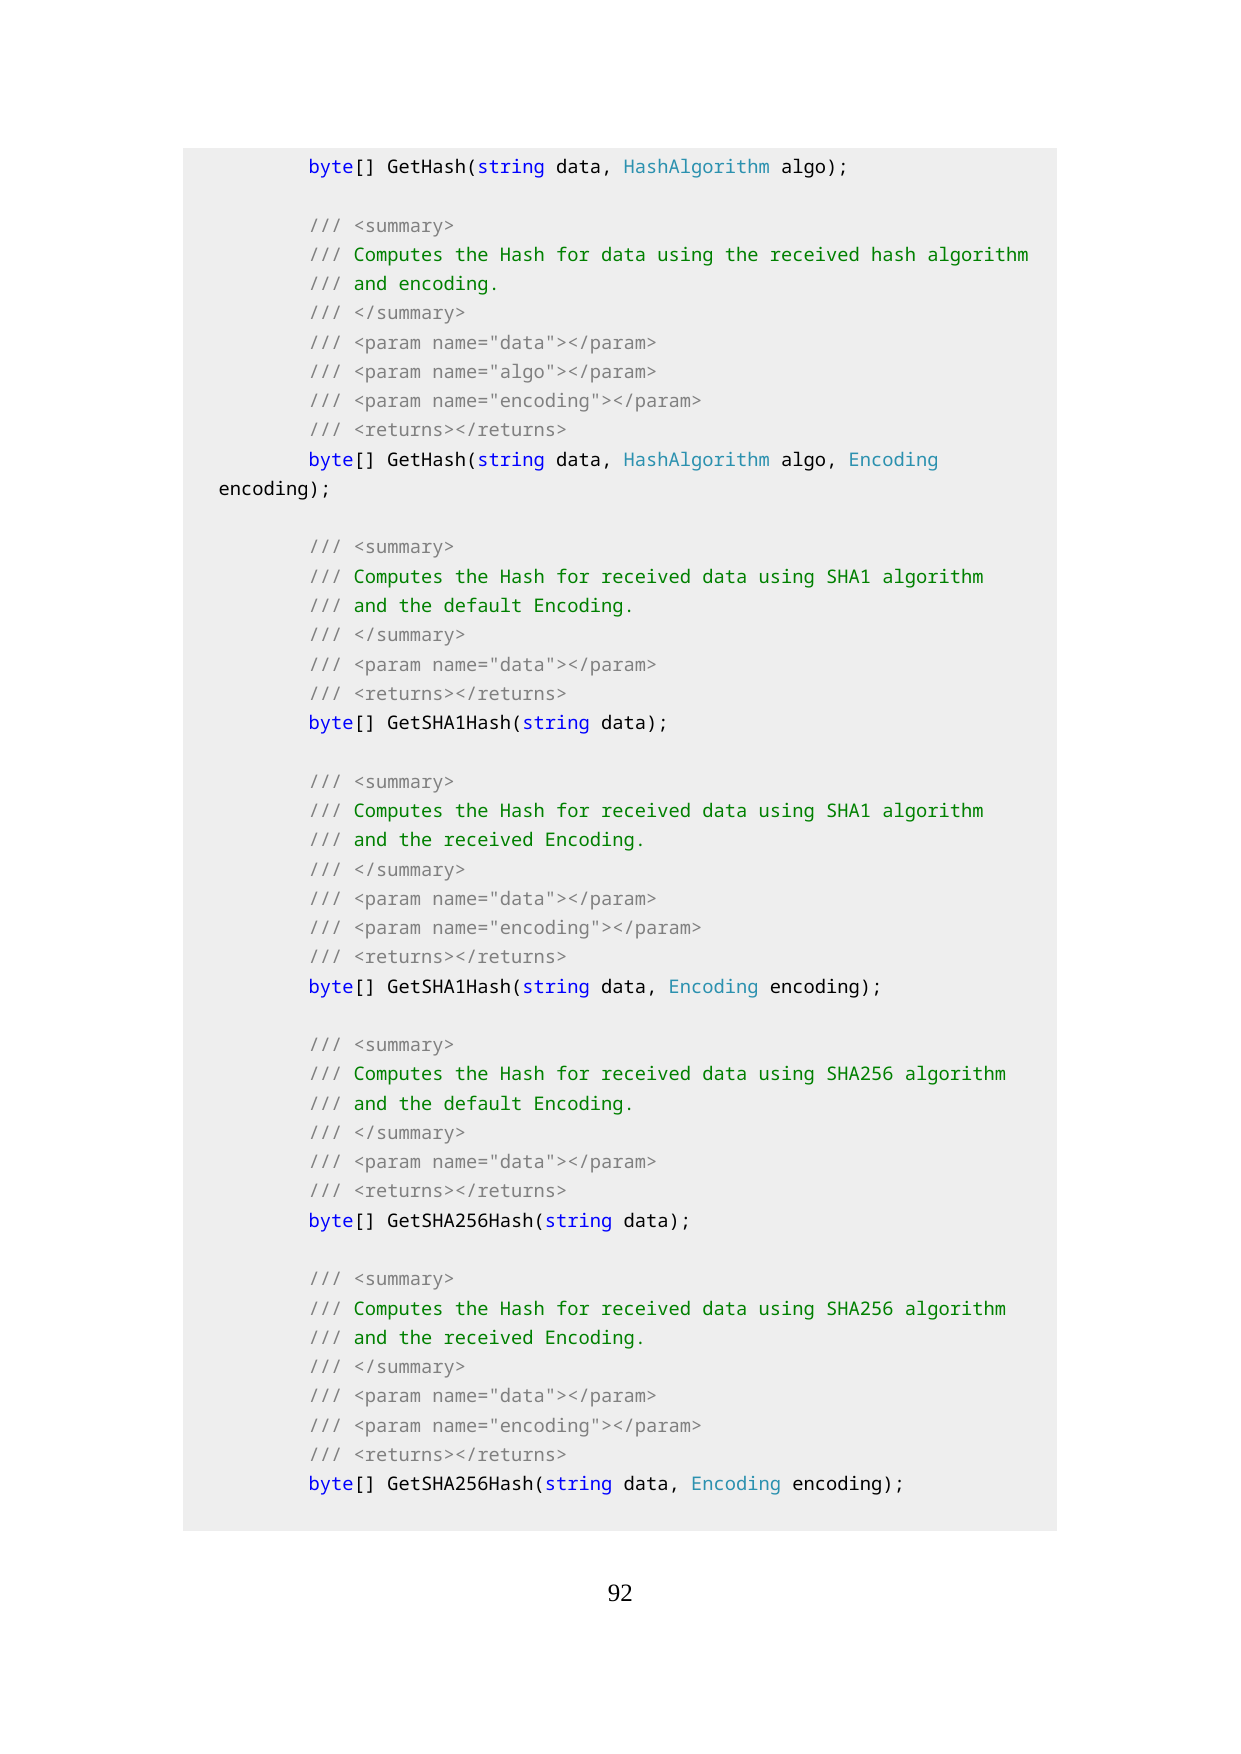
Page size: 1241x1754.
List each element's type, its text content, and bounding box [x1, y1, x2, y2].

table_header byte[] GetHash(string data, HashAlgorithm algo); /// <summary> /// Computes the Hash for data using the received hash algorithm /// and encoding. /// </summary> /// <param name="data"></param> /// <param name="algo"></param> /// <param name="encoding"></param> /// <returns></returns> byte[] GetHash(string data, HashAlgorithm algo, Encoding encoding); /// <summary> /// Computes the Hash for received data using SHA1 algorithm /// and the default Encoding. /// </summary> /// <param name="data"></param> /// <returns></returns> byte[] GetSHA1Hash(string data); /// <summary> /// Computes the Hash for received data using SHA1 algorithm /// and the received Encoding. /// </summary> /// <param name="data"></param> /// <param name="encoding"></param> /// <returns></returns> byte[] GetSHA1Hash(string data, Encoding encoding); /// <summary> /// Computes the Hash for received data using SHA256 algorithm /// and the default Encoding. /// </summary> /// <param name="data"></param> /// <returns></returns> byte[] GetSHA256Hash(string data); /// <summary> /// Computes the Hash for received data using SHA256 algorithm /// and the received Encoding. /// </summary> /// <param name="data"></param> /// <param name="encoding"></param> /// <returns></returns> byte[] GetSHA256Hash(string data, Encoding encoding); [183, 148, 1057, 1531]
